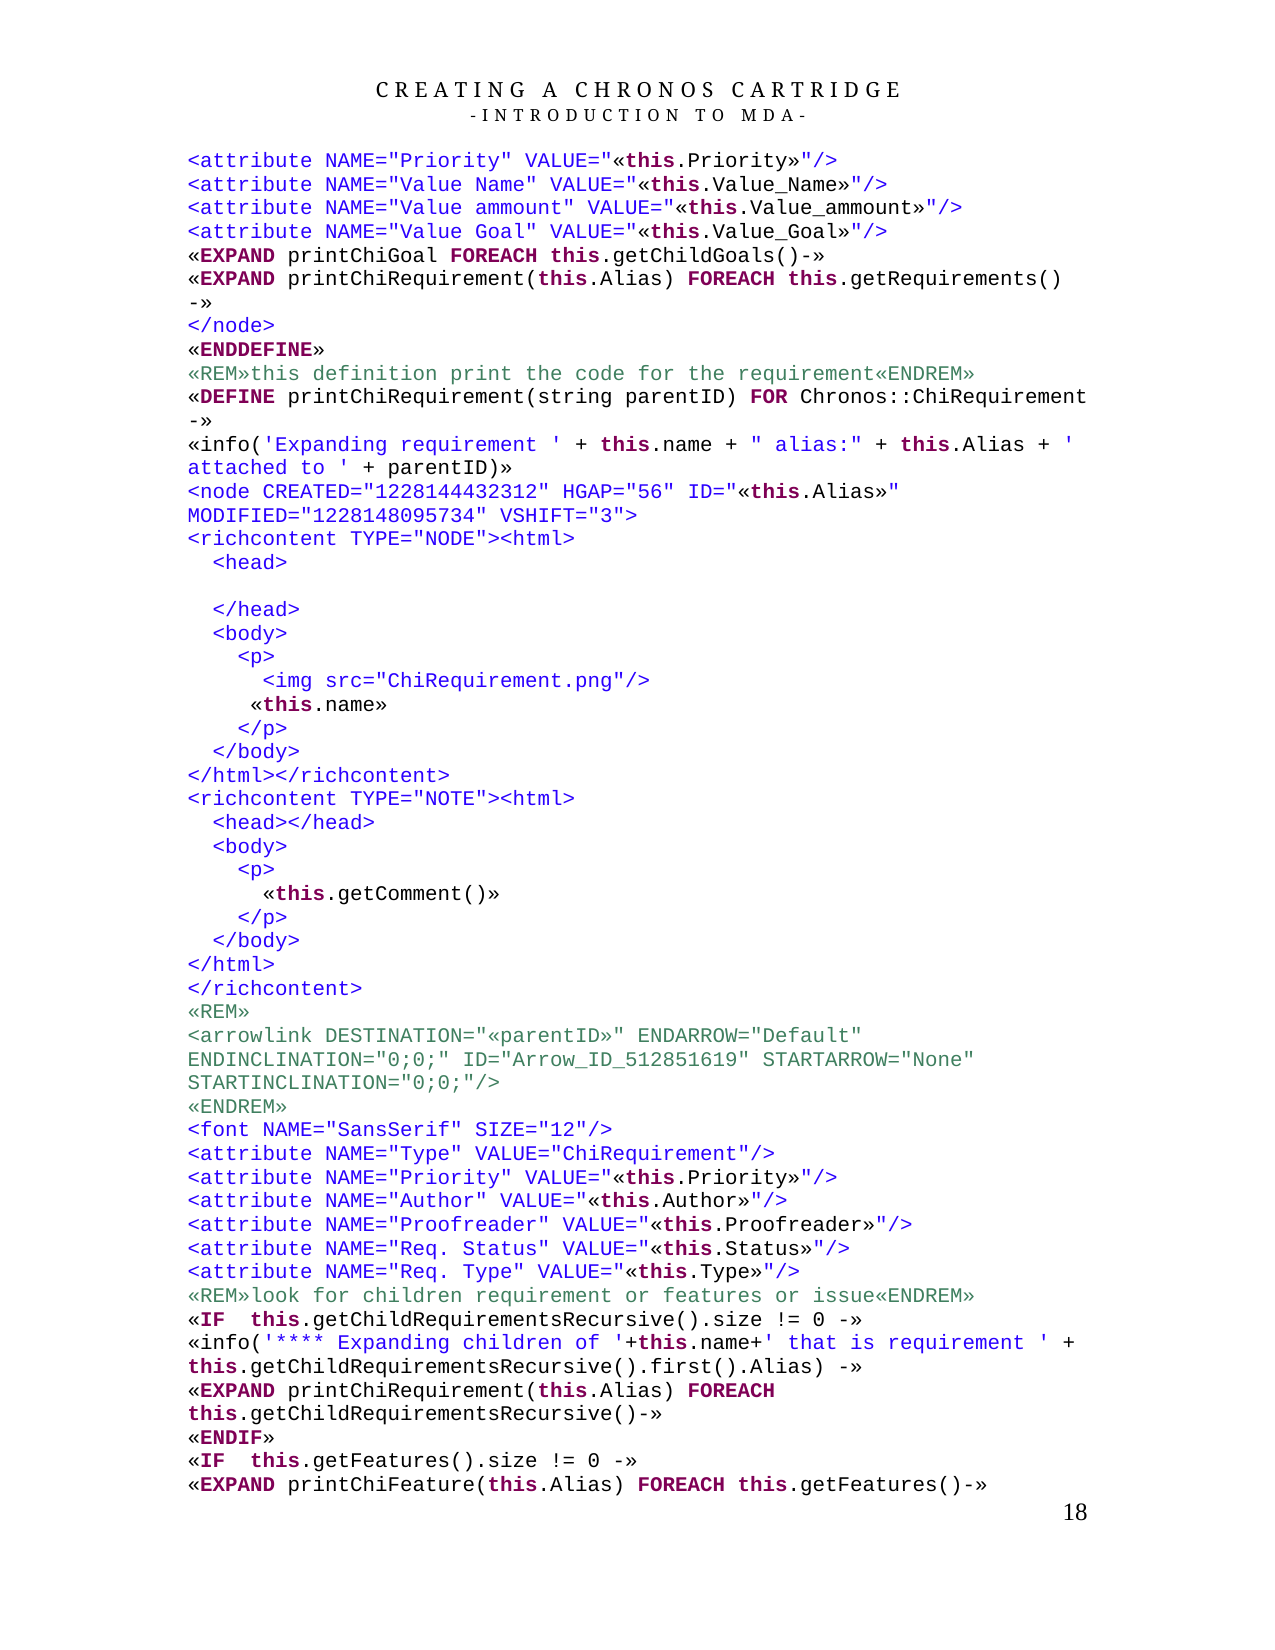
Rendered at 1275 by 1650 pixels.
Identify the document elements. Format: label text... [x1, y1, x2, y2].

text <body> [187, 623, 1087, 647]
text </node> [187, 316, 1087, 339]
text </body> [187, 741, 1087, 765]
text «REM»look for children requirement or features or issue«ENDREM» [187, 1285, 1087, 1309]
text <attribute NAME="Value Name" VALUE="«this.Value_Name»"/> [187, 174, 1087, 197]
text <p> [187, 859, 1087, 883]
text <attribute NAME="Type" VALUE="ChiRequirement"/> [187, 1143, 1087, 1167]
text <attribute NAME="Proofreader" VALUE="«this.Proofreader»"/> [187, 1214, 1087, 1238]
text </richcontent> [187, 978, 1087, 1001]
text «IF this.getFeatures().size != 0 -» [187, 1451, 1087, 1474]
text «ENDDEFINE» [187, 339, 1087, 363]
text «EXPAND printChiRequirement(this.Alias) FOREACH this.getRequirements() -» [187, 268, 1087, 316]
text «DEFINE printChiRequirement(string parentID) FOR Chronos::ChiRequirement -» [187, 386, 1087, 434]
text «EXPAND printChiGoal FOREACH this.getChildGoals()-» [187, 244, 1087, 268]
text «EXPAND printChiFeature(this.Alias) FOREACH this.getFeatures()-» [187, 1474, 1087, 1498]
text «IF this.getChildRequirementsRecursive().size != 0 -» [187, 1309, 1087, 1332]
text «REM»this definition print the code for the requirement«ENDREM» [187, 363, 1087, 386]
text «EXPAND printChiRequirement(this.Alias) FOREACH this.getChildRequirementsRecursive()-» [187, 1379, 1087, 1427]
text «info('Expanding requirement ' + this.name + " alias:" + this.Alias + ' attached to ' + parentID)» [187, 434, 1087, 481]
text <attribute NAME="Priority" VALUE="«this.Priority»"/> [187, 1167, 1087, 1190]
text «this.getComment()» [187, 883, 1087, 907]
text </p> [187, 907, 1087, 930]
text </head> [187, 599, 1087, 623]
text «ENDREM» [187, 1096, 1087, 1119]
text <attribute NAME="Author" VALUE="«this.Author»"/> [187, 1190, 1087, 1214]
text <richcontent TYPE="NODE"><html> [187, 528, 1087, 552]
text </body> [187, 930, 1087, 954]
text <head></head> [187, 812, 1087, 836]
text <head> [187, 552, 1087, 576]
text <font NAME="SansSerif" SIZE="12"/> [187, 1119, 1087, 1143]
text </html></richcontent> [187, 765, 1087, 788]
text <attribute NAME="Req. Type" VALUE="«this.Type»"/> [187, 1261, 1087, 1285]
text <node CREATED="1228144432312" HGAP="56" ID="«this.Alias»" MODIFIED="1228148095734" VSHIFT="3"> [187, 481, 1087, 528]
text <img src="ChiRequirement.png"/> [187, 670, 1087, 694]
text «info('**** Expanding children of '+this.name+' that is requirement ' + this.getChildRequirementsRecursive().first().Alias) -» [187, 1332, 1087, 1379]
text «ENDIF» [187, 1427, 1087, 1451]
text <attribute NAME="Value Goal" VALUE="«this.Value_Goal»"/> [187, 221, 1087, 244]
text <attribute NAME="Value ammount" VALUE="«this.Value_ammount»"/> [187, 197, 1087, 221]
text <richcontent TYPE="NOTE"><html> [187, 788, 1087, 812]
text <attribute NAME="Req. Status" VALUE="«this.Status»"/> [187, 1238, 1087, 1261]
text </p> [187, 717, 1087, 741]
text <body> [187, 836, 1087, 859]
text <p> [187, 647, 1087, 670]
text «this.name» [187, 694, 1087, 717]
text </html> [187, 954, 1087, 978]
text <arrowlink DESTINATION="«parentID»" ENDARROW="Default" ENDINCLINATION="0;0;" ID="Arrow_ID_512851619" STARTARROW="None" STARTINCLINATION="0;0;"/> [187, 1025, 1087, 1096]
text «REM» [187, 1001, 1087, 1025]
text <attribute NAME="Priority" VALUE="«this.Priority»"/> [187, 150, 1087, 174]
